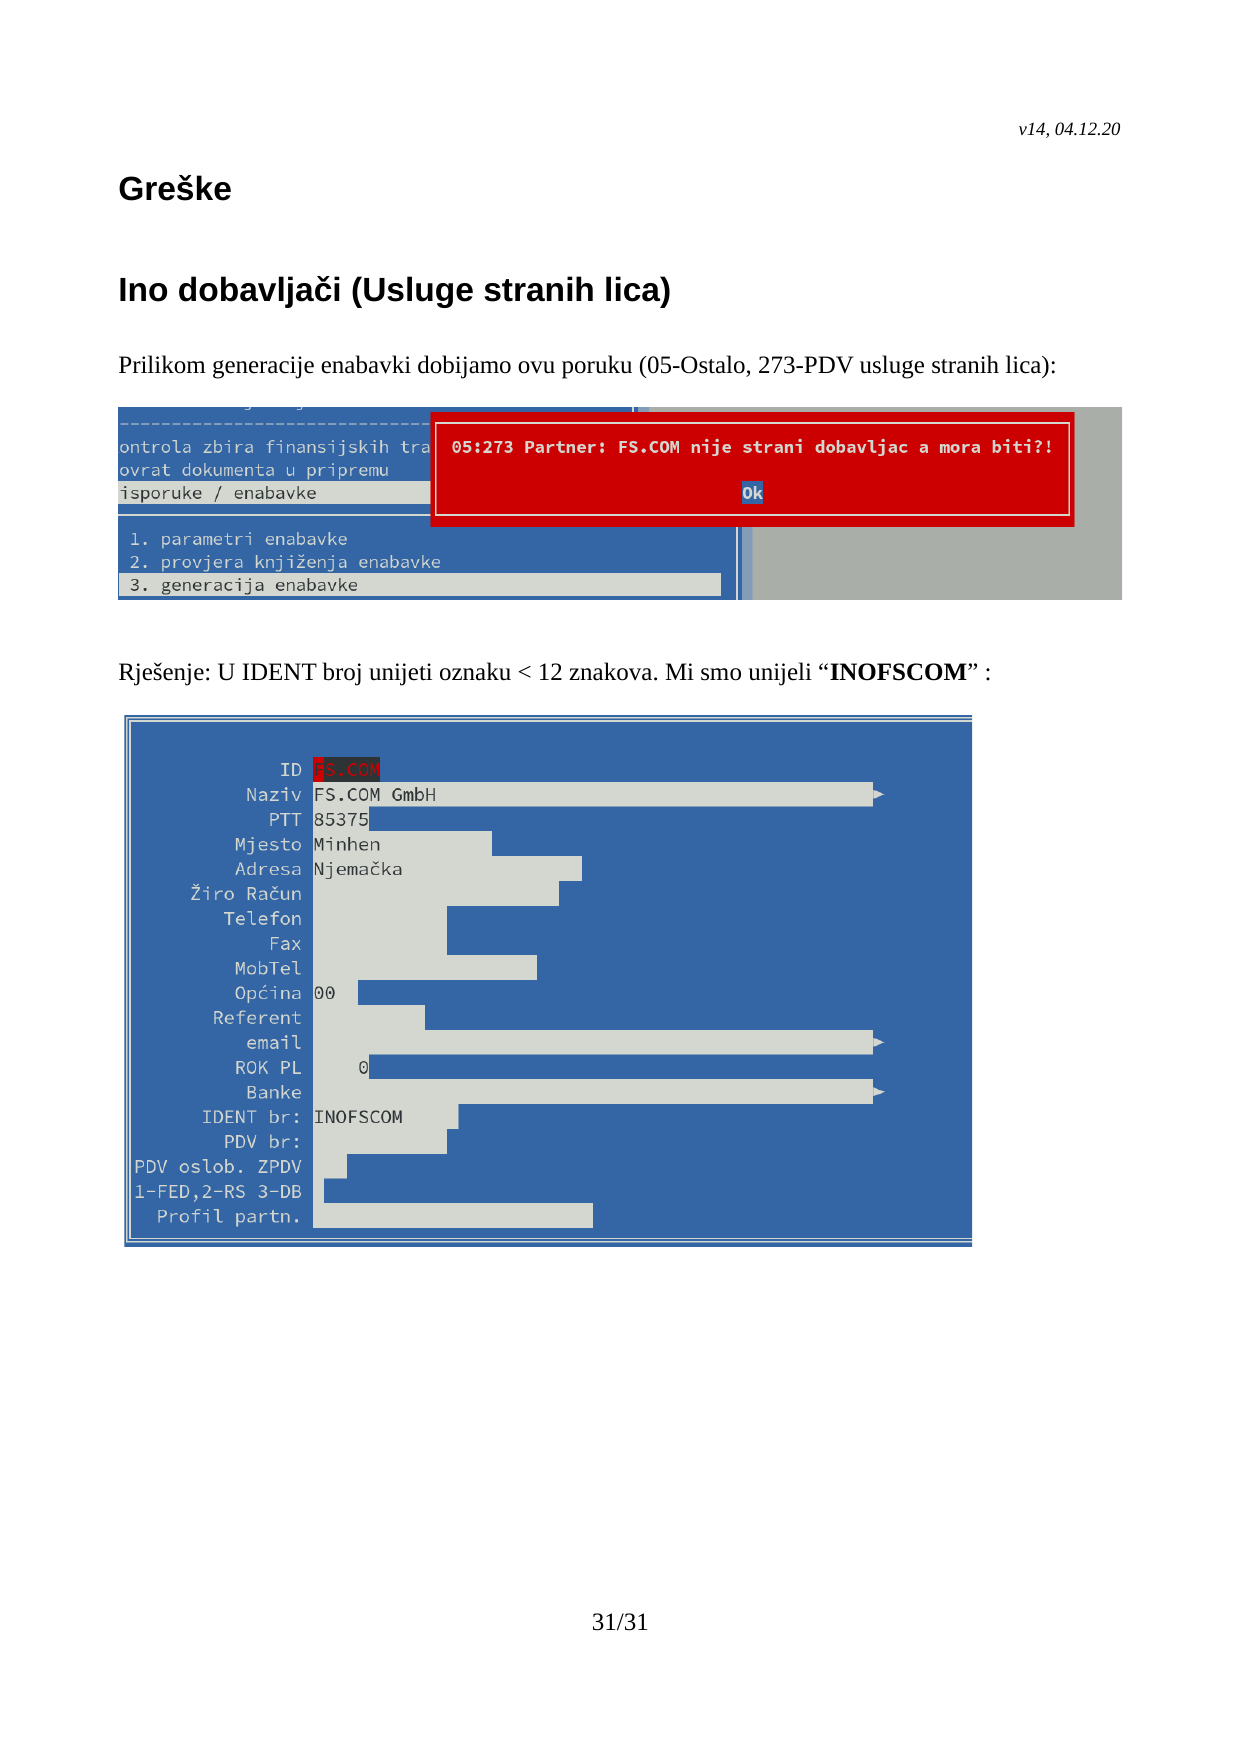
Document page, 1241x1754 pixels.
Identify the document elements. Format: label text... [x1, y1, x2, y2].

picture [118, 407, 1123, 600]
subtitle Ino dobavljači (Usluge stranih lica) [118, 270, 1122, 308]
text Prilikom generacije enabavki dobijamo ovu poruku (05-Ostalo, 273-PDV usluge stranih lica): [118, 350, 1122, 378]
text Rješenje: U IDENT broj unijeti oznaku < 12 znakova. Mi smo unijeli “INOFSCOM” : [118, 657, 1122, 686]
subtitle Greške [118, 169, 1122, 208]
picture [124, 715, 973, 1247]
